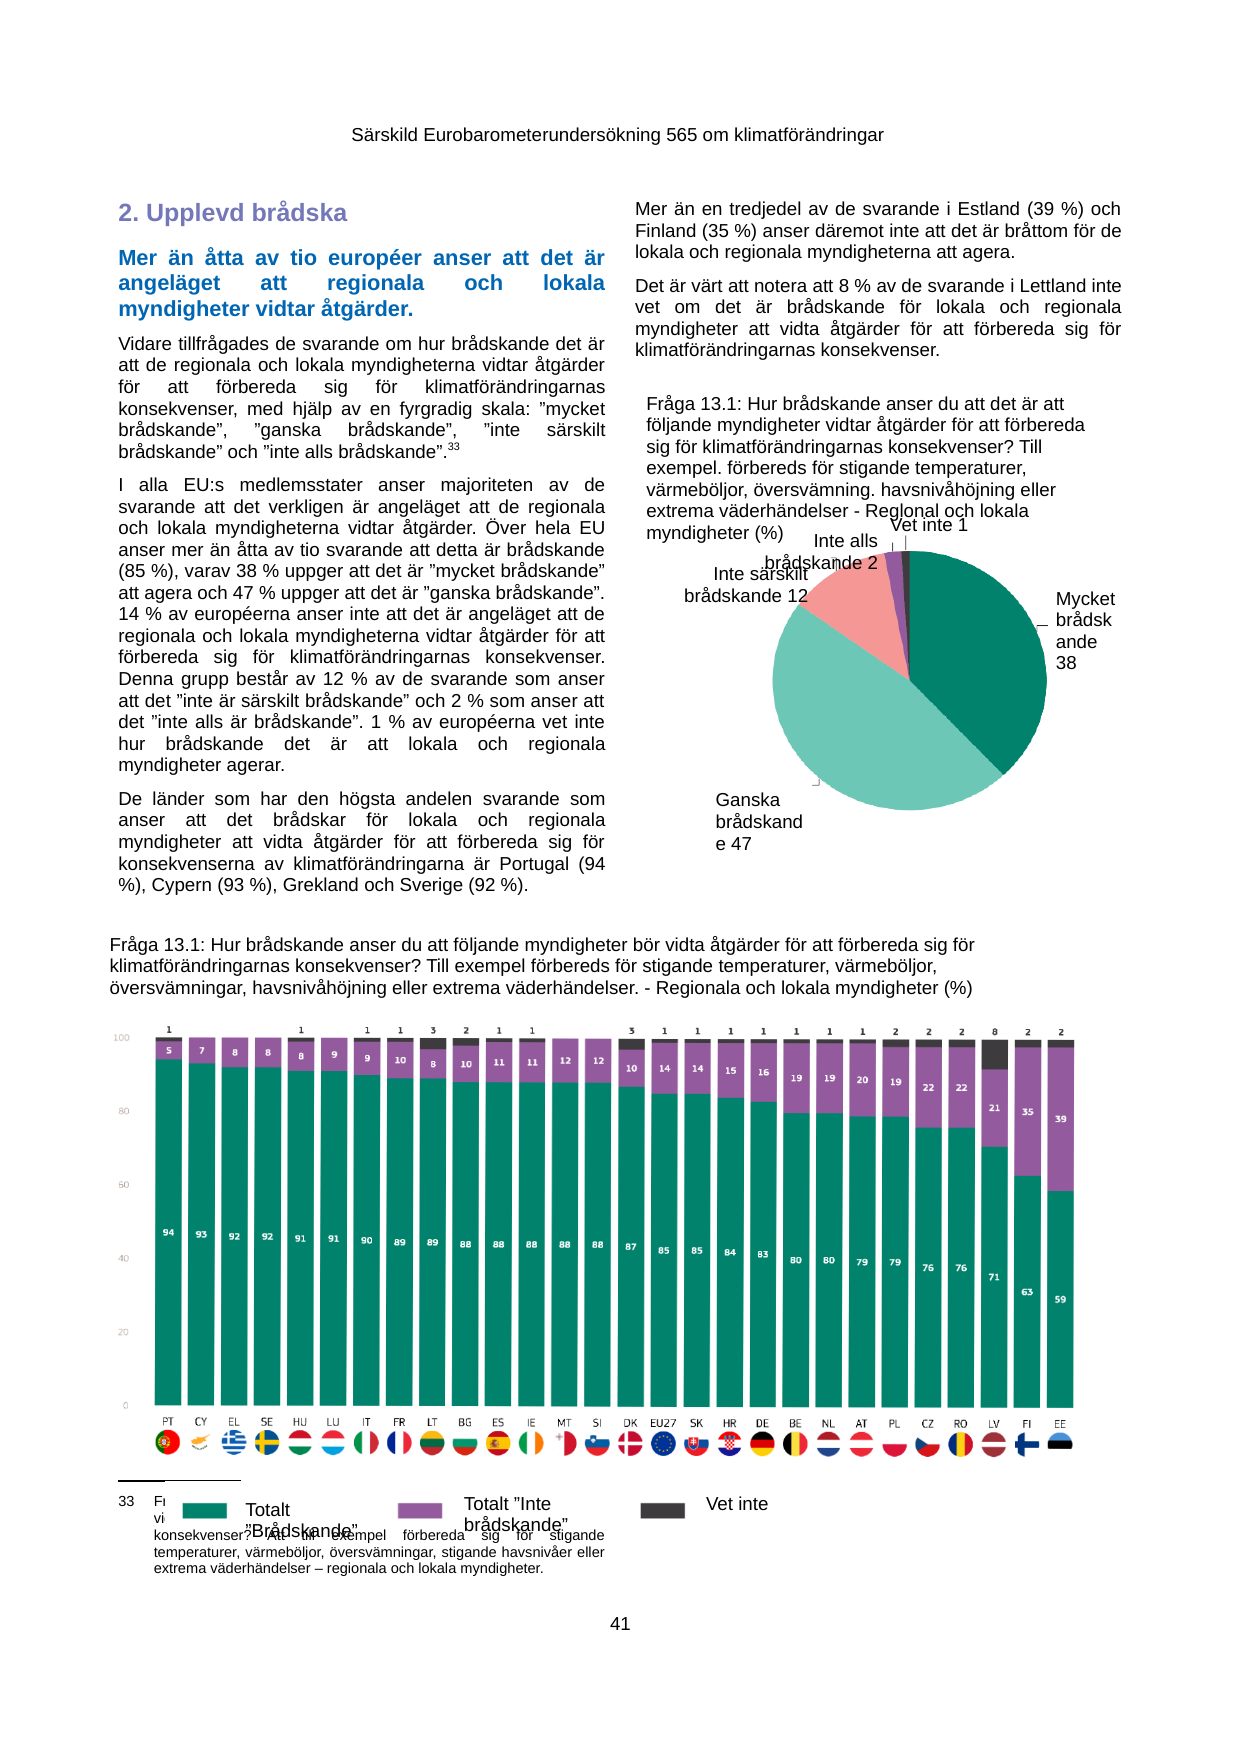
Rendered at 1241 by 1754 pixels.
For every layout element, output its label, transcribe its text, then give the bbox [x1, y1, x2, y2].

picture [766, 532, 1049, 811]
text Mer än en tredjedel av de svarande i Estland (39 %) och Finland (35 %) anser däremot inte att det är bråttom för de lokala och regionala myndigheterna att agera. [635, 198, 1122, 263]
text Mer än åtta av tio européer anser att det är angeläget att regionala och lokala myndigheter vidtar åtgärder. [118, 245, 605, 321]
text Det är värt att notera att 8 % av de svarande i Lettland inte vet om det är brådskande för lokala och regionala myndigheter att vidta åtgärder för att förbereda sig för klimatförändringarnas konsekvenser. [635, 274, 1122, 361]
subtitle 2. Upplevd brådska [118, 198, 605, 227]
text Vidare tillfrågades de svarande om hur brådskande det är att de regionala och lokala myndigheterna vidtar åtgärder för att förbereda sig för klimatförändringarnas konsekvenser, med hjälp av en fyrgradig skala: ”mycket brådskande”, ”ganska brådskande”, ”inte särskilt brådskande” och ”inte alls brådskande”. [118, 333, 605, 462]
text I alla EU:s medlemsstater anser majoriteten av de svarande att det verkligen är angeläget att de regionala och lokala myndigheterna vidtar åtgärder. Över hela EU anser mer än åtta av tio svarande att detta är brådskande (85 %), varav 38 % uppger att det är ”mycket brådskande” att agera och 47 % uppger att det är ”ganska brådskande”. 14 % av européerna anser inte att det är angeläget att de regionala och lokala myndigheterna vidtar åtgärder för att förbereda sig för klimatförändringarnas konsekvenser. Denna grupp består av 12 % av de svarande som anser att det ”inte är särskilt brådskande” och 2 % som anser att det ”inte alls är brådskande”. 1 % av européerna vet inte hur brådskande det är att lokala och regionala myndigheter agerar. [118, 474, 605, 776]
text Fråga 13.1. Hur brådskande anser du att följande myndigheter bör vidta åtgärder för att förbereda sig för klimatförändringarnas konsekvenser? Att till exempel förbereda sig för stigande temperaturer, värmeböljor, översvämningar, stigande havsnivåer eller extrema väderhändelser – regionala och lokala myndigheter. [118, 1493, 605, 1577]
text De länder som har den högsta andelen svarande som anser att det brådskar för lokala och regionala myndigheter att vidta åtgärder för att förbereda sig för konsekvenserna av klimatförändringarna är Portugal (94 %), Cypern (93 %), Grekland och Sverige (92 %). [118, 788, 605, 895]
picture [165, 1481, 692, 1527]
picture [108, 1014, 1087, 1466]
